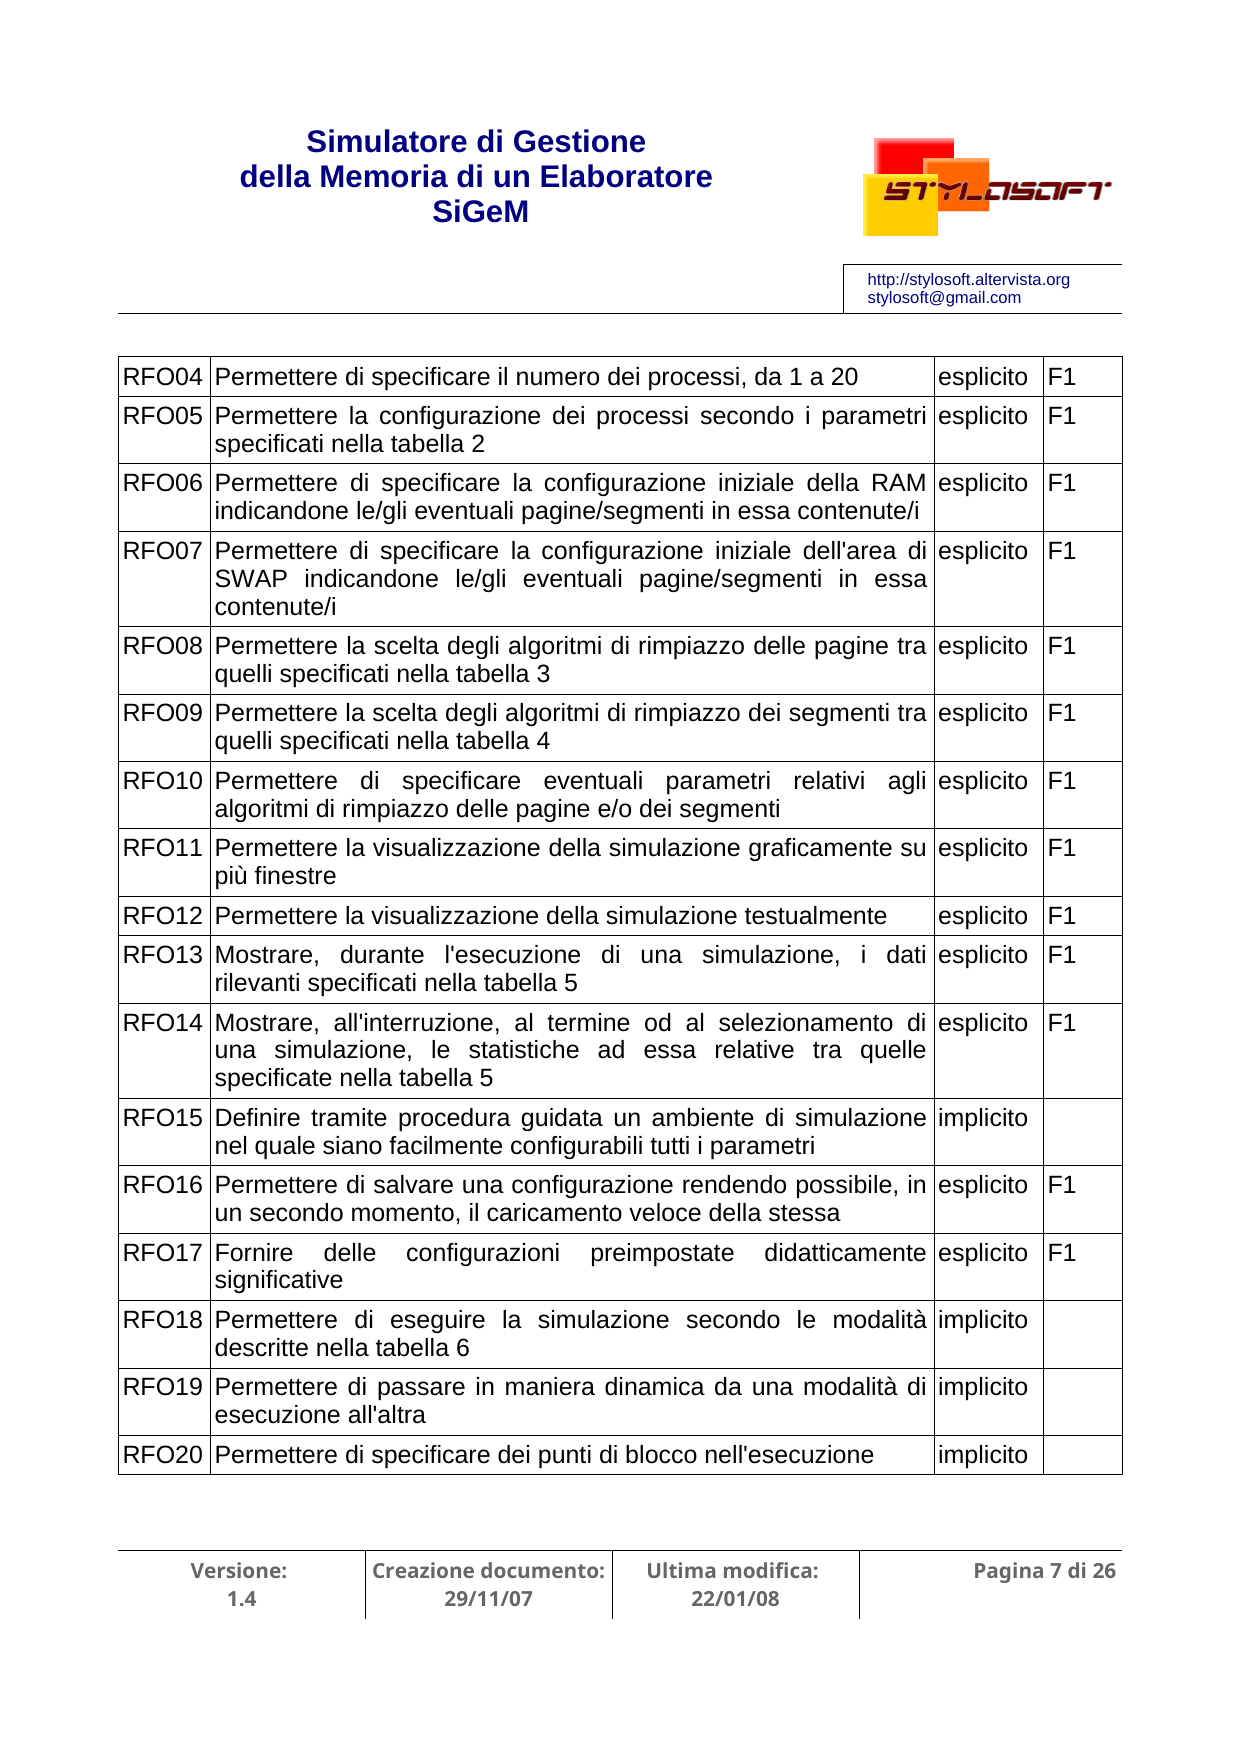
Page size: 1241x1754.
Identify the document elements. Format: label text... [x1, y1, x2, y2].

table_cell Fornire delle configurazioni preimpostate didatticamente significative [211, 1234, 934, 1300]
table_cell RFO08 [119, 627, 210, 693]
table_cell implicito [935, 1099, 1043, 1165]
table_cell F1 [1044, 1234, 1122, 1300]
table_cell RFO07 [119, 532, 210, 626]
table_cell RFO12 [119, 897, 210, 935]
table_cell Permettere di eseguire la simulazione secondo le modalità descritte nella tabella 6 [211, 1301, 934, 1367]
table_cell F1 [1044, 1166, 1122, 1233]
table_cell Mostrare, all'interruzione, al termine od al selezionamento di una simulazione, le statistiche ad essa relative tra quelle specificate nella tabella 5 [211, 1004, 934, 1098]
table_cell RFO05 [119, 397, 210, 463]
table_cell Permettere di specificare il numero dei processi, da 1 a 20 [211, 357, 934, 396]
table_cell esplicito [935, 936, 1043, 1002]
table_cell RFO16 [119, 1166, 210, 1233]
table_cell F1 [1044, 397, 1122, 463]
table_cell Permettere di specificare dei punti di blocco nell'esecuzione [211, 1436, 934, 1474]
table_cell Mostrare, durante l'esecuzione di una simulazione, i dati rilevanti specificati nella tabella 5 [211, 936, 934, 1002]
table_cell RFO13 [119, 936, 210, 1002]
table_cell esplicito [935, 1004, 1043, 1098]
table_cell [1044, 1436, 1122, 1474]
table_cell F1 [1044, 464, 1122, 531]
table_cell RFO17 [119, 1234, 210, 1300]
table_cell Permettere la scelta degli algoritmi di rimpiazzo delle pagine tra quelli specificati nella tabella 3 [211, 627, 934, 693]
table_cell RFO19 [119, 1369, 210, 1435]
table_cell esplicito [935, 532, 1043, 626]
table_cell esplicito [935, 897, 1043, 935]
table_cell esplicito [935, 627, 1043, 693]
table_cell Permettere di specificare eventuali parametri relativi agli algoritmi di rimpiazzo delle pagine e/o dei segmenti [211, 762, 934, 828]
table_cell F1 [1044, 357, 1122, 396]
table_cell implicito [935, 1369, 1043, 1435]
table_cell [1044, 1301, 1122, 1367]
table_cell F1 [1044, 897, 1122, 935]
table_cell F1 [1044, 695, 1122, 761]
table_cell Definire tramite procedura guidata un ambiente di simulazione nel quale siano facilmente configurabili tutti i parametri [211, 1099, 934, 1165]
table_cell implicito [935, 1436, 1043, 1474]
table_cell esplicito [935, 357, 1043, 396]
table_cell RFO14 [119, 1004, 210, 1098]
table_cell [1044, 1099, 1122, 1165]
table_cell esplicito [935, 695, 1043, 761]
table_cell RFO20 [119, 1436, 210, 1474]
table_cell F1 [1044, 627, 1122, 693]
table_cell F1 [1044, 936, 1122, 1002]
table_cell esplicito [935, 829, 1043, 896]
table_cell esplicito [935, 397, 1043, 463]
table_cell Permettere la visualizzazione della simulazione graficamente su più finestre [211, 829, 934, 896]
table_cell Permettere di specificare la configurazione iniziale della RAM indicandone le/gli eventuali pagine/segmenti in essa contenute/i [211, 464, 934, 531]
table_cell F1 [1044, 829, 1122, 896]
table_cell esplicito [935, 1234, 1043, 1300]
table_cell RFO09 [119, 695, 210, 761]
table_cell implicito [935, 1301, 1043, 1367]
table_cell RFO04 [119, 357, 210, 396]
table_cell Permettere di passare in maniera dinamica da una modalità di esecuzione all'altra [211, 1369, 934, 1435]
table_cell Permettere la visualizzazione della simulazione testualmente [211, 897, 934, 935]
table_cell [1044, 1369, 1122, 1435]
table_cell Permettere di specificare la configurazione iniziale dell'area di SWAP indicandone le/gli eventuali pagine/segmenti in essa contenute/i [211, 532, 934, 626]
table_cell F1 [1044, 762, 1122, 828]
table_cell esplicito [935, 1166, 1043, 1233]
table_cell F1 [1044, 1004, 1122, 1098]
table_cell Permettere la scelta degli algoritmi di rimpiazzo dei segmenti tra quelli specificati nella tabella 4 [211, 695, 934, 761]
table_cell RFO11 [119, 829, 210, 896]
table_cell Permettere la configurazione dei processi secondo i parametri specificati nella tabella 2 [211, 397, 934, 463]
table_cell Permettere di salvare una configurazione rendendo possibile, in un secondo momento, il caricamento veloce della stessa [211, 1166, 934, 1233]
table_cell esplicito [935, 762, 1043, 828]
table_cell RFO10 [119, 762, 210, 828]
table_cell RFO15 [119, 1099, 210, 1165]
table_cell RFO18 [119, 1301, 210, 1367]
table_cell esplicito [935, 464, 1043, 531]
table_cell RFO06 [119, 464, 210, 531]
table_cell F1 [1044, 532, 1122, 626]
picture [848, 123, 1117, 247]
